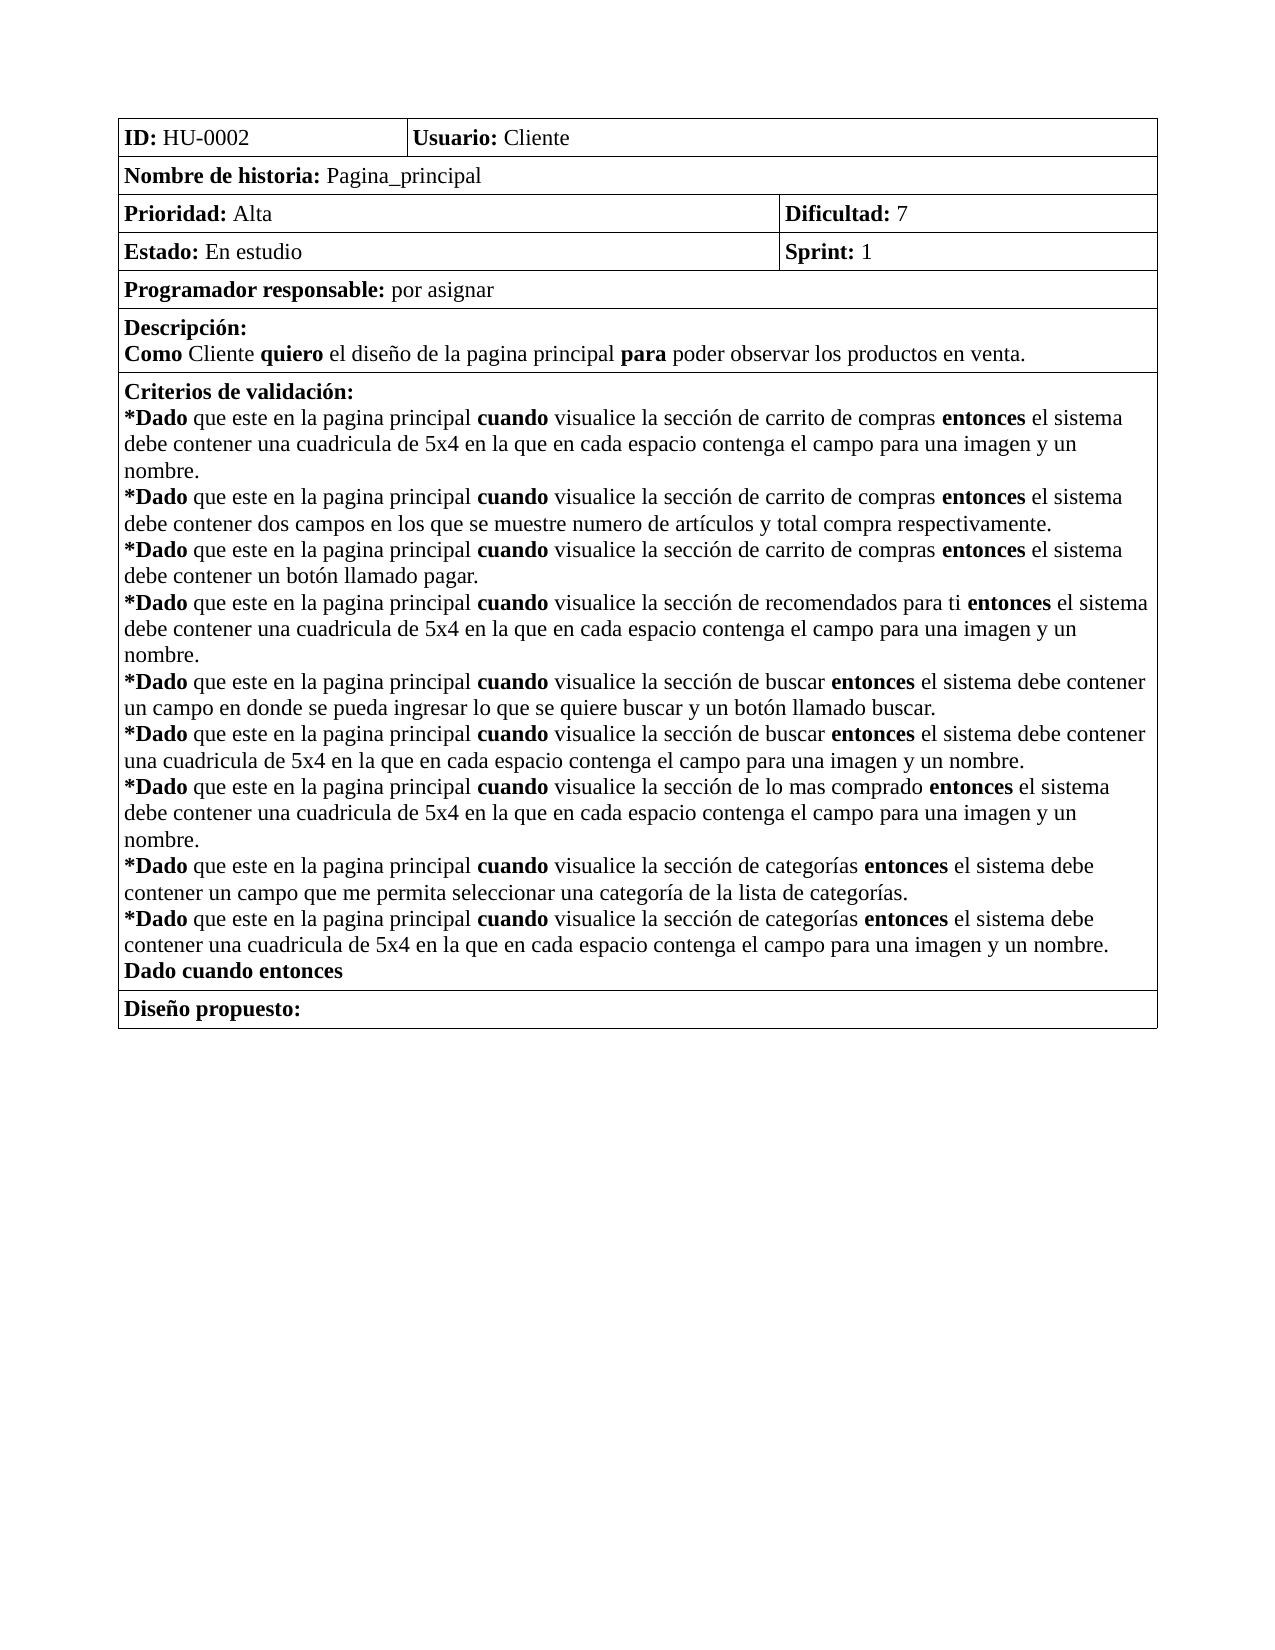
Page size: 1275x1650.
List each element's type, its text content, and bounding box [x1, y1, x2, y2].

table_cell Nombre de historia: Pagina_principal [119, 157, 1157, 194]
table_cell Programador responsable: por asignar [119, 271, 1157, 308]
table_cell Criterios de validación: *Dado que este en la pagina principal cuando visualice la sección de carrito de compras entonces el sistema debe contener una cuadricula de 5x4 en la que en cada espacio contenga el campo para una imagen y un nombre. *Dado que este en la pagina principal cuando visualice la sección de carrito de compras entonces el sistema debe contener dos campos en los que se muestre numero de artículos y total compra respectivamente. *Dado que este en la pagina principal cuando visualice la sección de carrito de compras entonces el sistema debe contener un botón llamado pagar. *Dado que este en la pagina principal cuando visualice la sección de recomendados para ti entonces el sistema debe contener una cuadricula de 5x4 en la que en cada espacio contenga el campo para una imagen y un nombre. *Dado que este en la pagina principal cuando visualice la sección de buscar entonces el sistema debe contener un campo en donde se pueda ingresar lo que se quiere buscar y un botón llamado buscar. *Dado que este en la pagina principal cuando visualice la sección de buscar entonces el sistema debe contener una cuadricula de 5x4 en la que en cada espacio contenga el campo para una imagen y un nombre. *Dado que este en la pagina principal cuando visualice la sección de lo mas comprado entonces el sistema debe contener una cuadricula de 5x4 en la que en cada espacio contenga el campo para una imagen y un nombre. *Dado que este en la pagina principal cuando visualice la sección de categorías entonces el sistema debe contener un campo que me permita seleccionar una categoría de la lista de categorías. *Dado que este en la pagina principal cuando visualice la sección de categorías entonces el sistema debe contener una cuadricula de 5x4 en la que en cada espacio contenga el campo para una imagen y un nombre. Dado cuando entonces [119, 373, 1157, 990]
table_cell Prioridad: Alta [119, 195, 779, 232]
table_cell Sprint: 1 [780, 233, 1157, 270]
table_header Usuario: Cliente [408, 119, 1157, 156]
table_cell Estado: En estudio [119, 233, 779, 270]
table_cell Dificultad: 7 [780, 195, 1157, 232]
table_cell Diseño propuesto: [119, 991, 1157, 1028]
table_header ID: HU-0002 [119, 119, 407, 156]
table_cell Descripción: Como Cliente quiero el diseño de la pagina principal para poder observar los productos en venta. [119, 309, 1157, 372]
